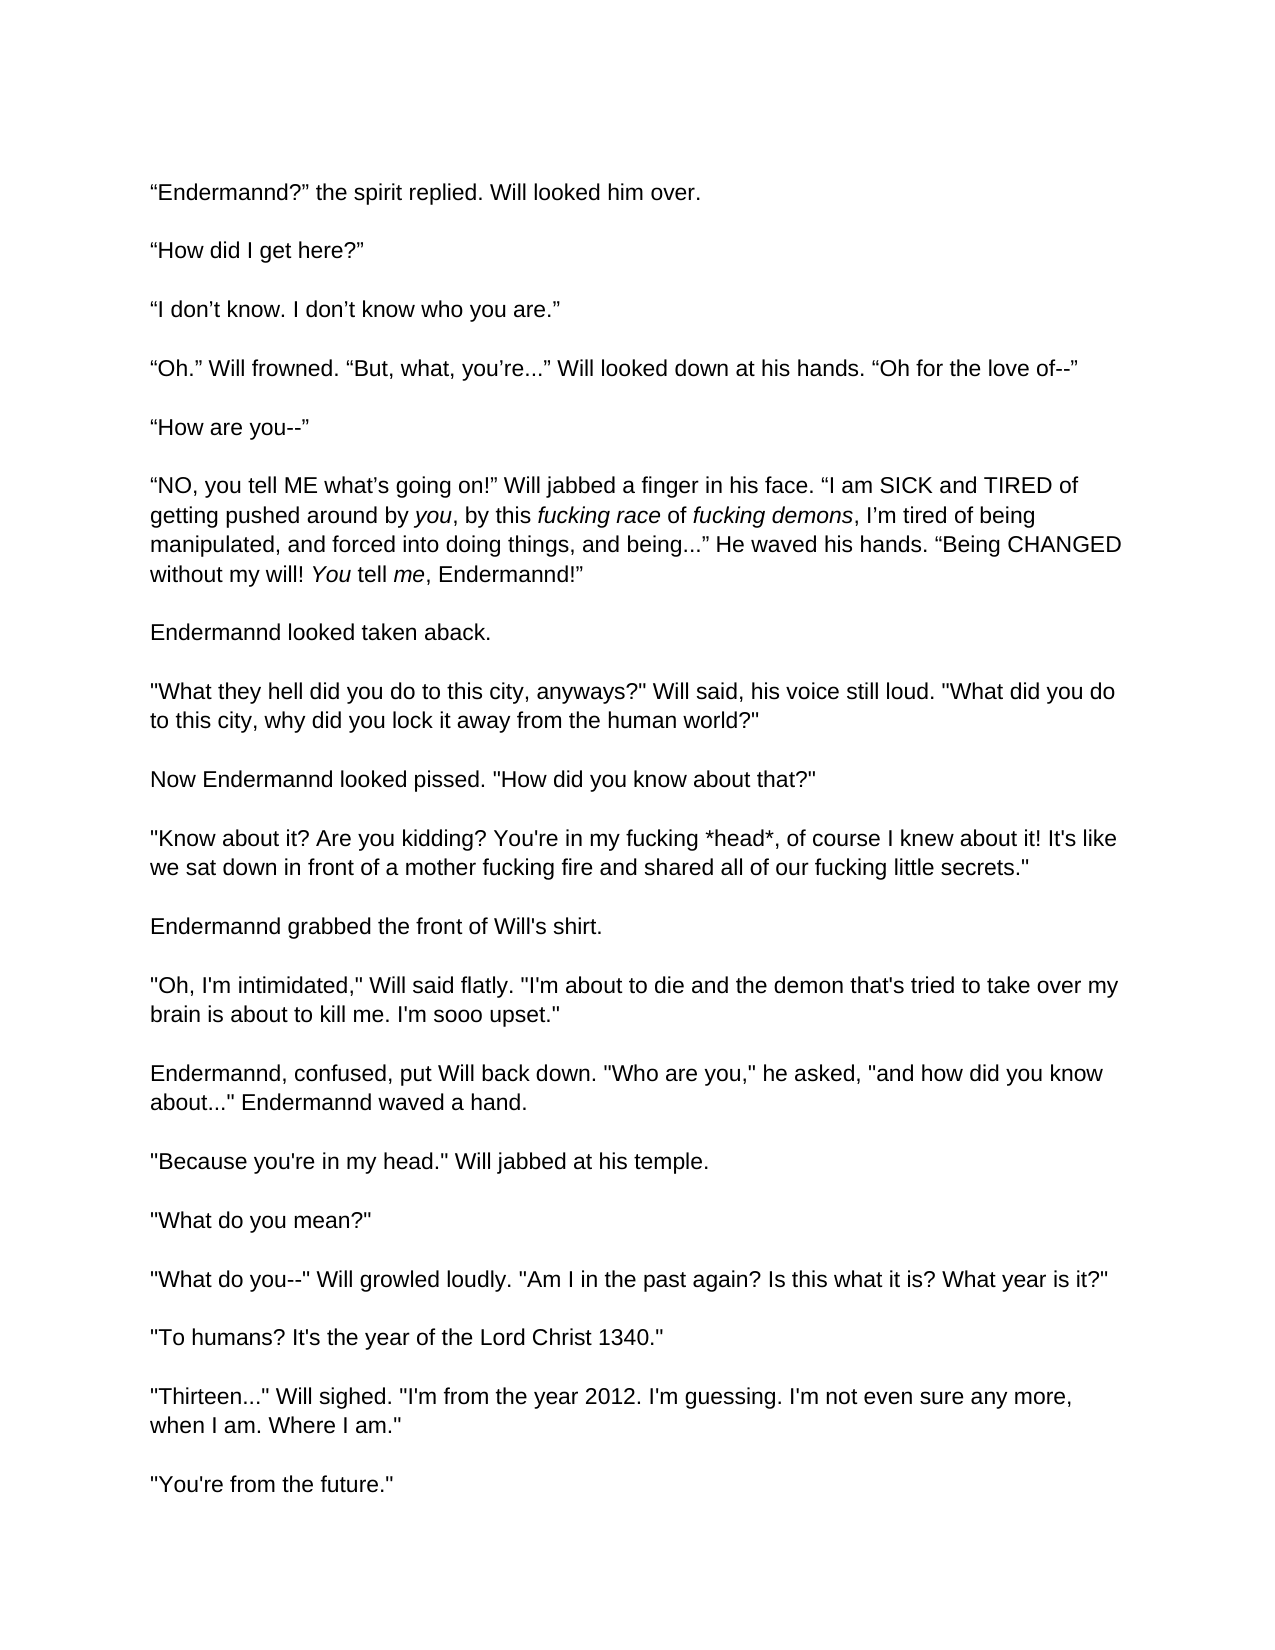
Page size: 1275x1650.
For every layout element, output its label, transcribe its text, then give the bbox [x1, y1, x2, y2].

text "Know about it? Are you kidding? You're in my fucking *head*, of course I knew about it! It's like we sat down in front of a mother fucking fire and shared all of our fucking little secrets." [150, 826, 1125, 881]
text Endermannd grabbed the front of Will's shirt. [150, 914, 1125, 939]
text "What do you--" Will growled loudly. "Am I in the past again? Is this what it is? What year is it?" [150, 1266, 1125, 1292]
text "Oh, I'm intimidated," Will said flatly. "I'm about to die and the demon that's tried to take over my brain is about to kill me. I'm sooo upset." [150, 972, 1125, 1027]
text "What do you mean?" [150, 1207, 1125, 1233]
text "You're from the future." [150, 1472, 1125, 1497]
text “NO, you tell ME what’s going on!” Will jabbed a finger in his face. “I am SICK and TIRED of getting pushed around by you, by this fucking race of fucking demons, I’m tired of being manipulated, and forced into doing things, and being...” He waved his hands. “Being CHANGED without my will! You tell me, Endermannd!” [150, 473, 1125, 587]
text “I don’t know. I don’t know who you are.” [150, 297, 1125, 322]
text Endermannd looked taken aback. [150, 620, 1125, 646]
text “How are you--” [150, 414, 1125, 440]
text "Thirteen..." Will sighed. "I'm from the year 2012. I'm guessing. I'm not even sure any more, when I am. Where I am." [150, 1384, 1125, 1439]
text "What they hell did you do to this city, anyways?" Will said, his voice still loud. "What did you do to this city, why did you lock it away from the human world?" [150, 679, 1125, 734]
text “Oh.” Will frowned. “But, what, you’re...” Will looked down at his hands. “Oh for the love of--” [150, 356, 1125, 381]
text “Endermannd?” the spirit replied. Will looked him over. [150, 179, 1125, 205]
text Now Endermannd looked pissed. "How did you know about that?" [150, 767, 1125, 792]
text "To humans? It's the year of the Lord Christ 1340." [150, 1325, 1125, 1351]
text "Because you're in my head." Will jabbed at his temple. [150, 1149, 1125, 1174]
text “How did I get here?” [150, 238, 1125, 264]
text Endermannd, confused, put Will back down. "Who are you," he asked, "and how did you know about..." Endermannd waved a hand. [150, 1061, 1125, 1116]
